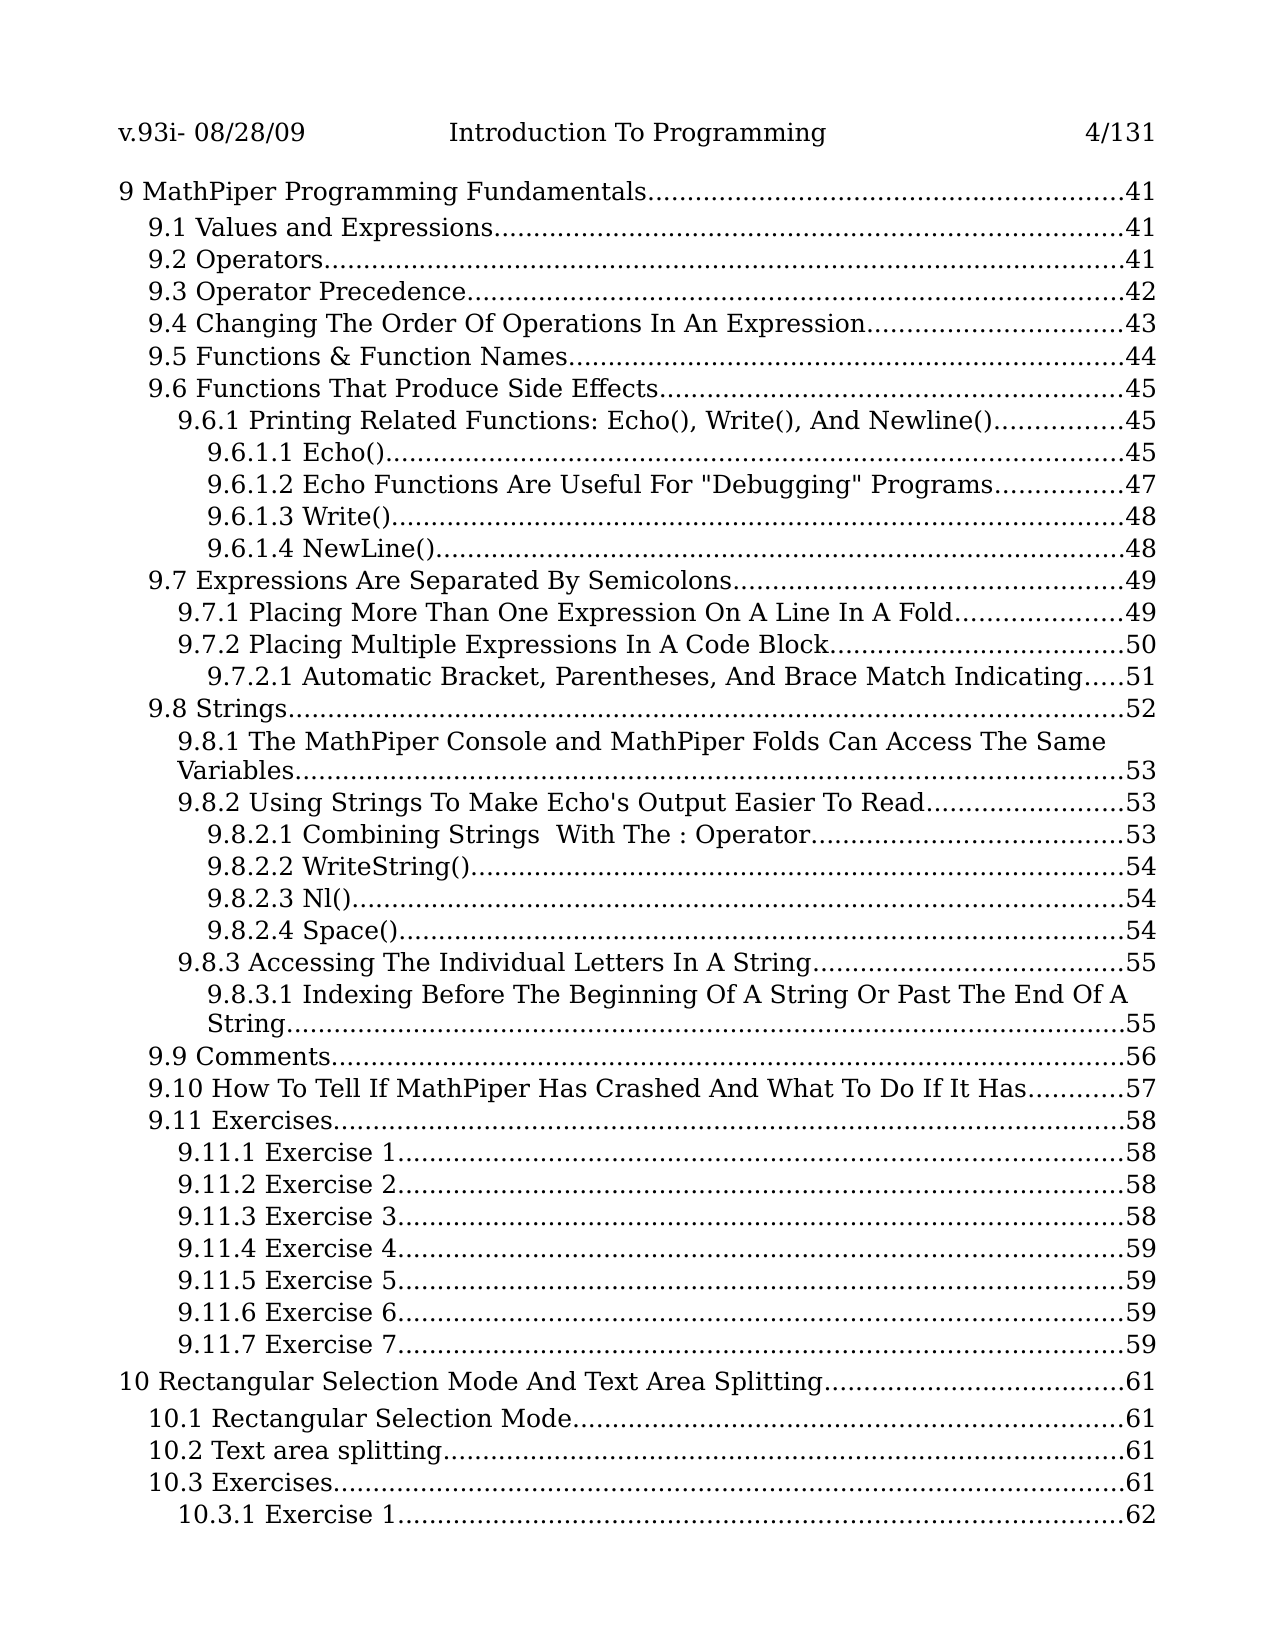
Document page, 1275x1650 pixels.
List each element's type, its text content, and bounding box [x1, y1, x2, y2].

text 9.7.2 Placing Multiple Expressions In A Code Block 50 [177, 631, 1157, 660]
text 9.6.1.4 NewLine() 48 [207, 534, 1157, 563]
text 9.8.3 Accessing The Individual Letters In A String 55 [177, 948, 1157, 978]
text 9.6.1.2 Echo Functions Are Useful For "Debugging" Programs 47 [207, 470, 1157, 499]
text 9.6.1 Printing Related Functions: Echo(), Write(), And Newline() 45 [177, 406, 1157, 435]
text 9.11.4 Exercise 4 59 [177, 1234, 1157, 1263]
text 9.7.2.1 Automatic Bracket, Parentheses, And Brace Match Indicating 51 [207, 663, 1157, 692]
text 10.1 Rectangular Selection Mode 61 [148, 1404, 1157, 1433]
text 9.8.2.2 WriteString() 54 [207, 852, 1157, 881]
text 9.11.3 Exercise 3 58 [177, 1202, 1157, 1231]
text 9.7.1 Placing More Than One Expression On A Line In A Fold 49 [177, 598, 1157, 628]
text 9.11.6 Exercise 6 59 [177, 1298, 1157, 1328]
text 10.2 Text area splitting 61 [148, 1436, 1157, 1465]
text 9.11.5 Exercise 5 59 [177, 1266, 1157, 1296]
text 9.8.3.1 Indexing Before The Beginning Of A String Or Past The End Of A String 55 [207, 981, 1157, 1039]
text 9.11 Exercises 58 [148, 1106, 1157, 1135]
text 9.2 Operators 41 [148, 246, 1157, 275]
text 9.11.7 Exercise 7 59 [177, 1331, 1157, 1360]
text 9.1 Values and Expressions 41 [148, 213, 1157, 243]
text 9.8.1 The MathPiper Console and MathPiper Folds Can Access The Same Variables 53 [177, 727, 1157, 785]
text 10.3.1 Exercise 1 62 [177, 1500, 1157, 1529]
text 9.11.2 Exercise 2 58 [177, 1170, 1157, 1199]
text 9.7 Expressions Are Separated By Semicolons 49 [148, 566, 1157, 596]
text 9.6.1.1 Echo() 45 [207, 438, 1157, 467]
text 9.5 Functions & Function Names 44 [148, 342, 1157, 371]
text 9.10 How To Tell If MathPiper Has Crashed And What To Do If It Has 57 [148, 1074, 1157, 1103]
text 9.8.2.1 Combining Strings With The : Operator 53 [207, 820, 1157, 849]
text 9.4 Changing The Order Of Operations In An Expression 43 [148, 310, 1157, 339]
text 9.8.2 Using Strings To Make Echo's Output Easier To Read 53 [177, 788, 1157, 817]
text 9.6.1.3 Write() 48 [207, 502, 1157, 531]
text 9.8.2.4 Space() 54 [207, 916, 1157, 946]
text 9.8.2.3 Nl() 54 [207, 884, 1157, 913]
text 10.3 Exercises 61 [148, 1468, 1157, 1497]
text 10 Rectangular Selection Mode And Text Area Splitting 61 [118, 1367, 1157, 1396]
text 9.11.1 Exercise 1 58 [177, 1138, 1157, 1167]
text 9.8 Strings 52 [148, 695, 1157, 724]
text 9 MathPiper Programming Fundamentals 41 [118, 177, 1157, 206]
text 9.9 Comments 56 [148, 1042, 1157, 1071]
text 9.6 Functions That Produce Side Effects 45 [148, 374, 1157, 403]
text 9.3 Operator Precedence 42 [148, 278, 1157, 307]
